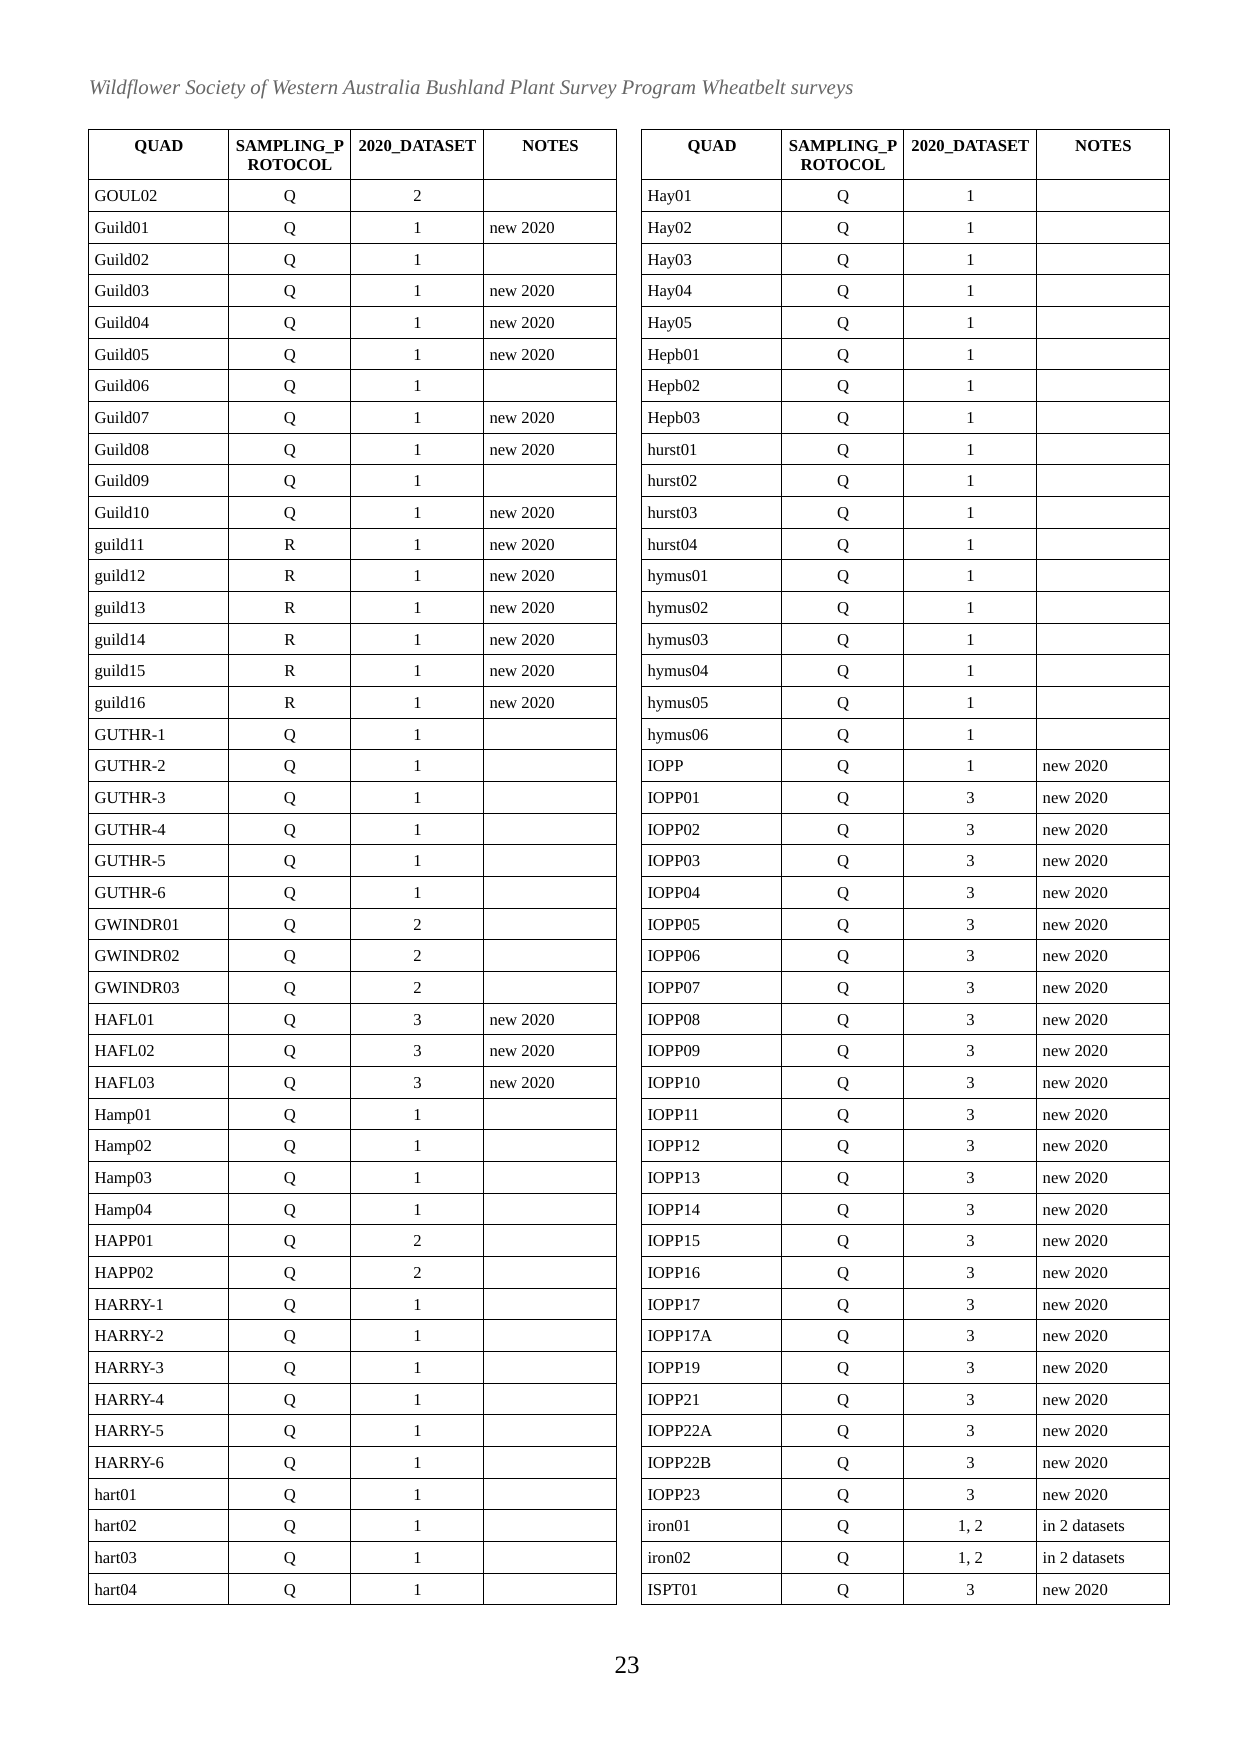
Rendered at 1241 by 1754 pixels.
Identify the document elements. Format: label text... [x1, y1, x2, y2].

table_cell Hay02 [642, 212, 781, 243]
table_cell Q [782, 434, 903, 464]
table_cell Q [229, 1352, 350, 1383]
table_cell Hepb02 [642, 370, 781, 401]
table_cell Guild05 [89, 339, 228, 369]
table_cell 1 [351, 877, 483, 908]
table_cell 1 [904, 624, 1036, 654]
table_cell IOPP03 [642, 845, 781, 876]
table_cell Guild08 [89, 434, 228, 464]
table_cell 3 [351, 1035, 483, 1066]
table_cell IOPP09 [642, 1035, 781, 1066]
table_cell Q [782, 909, 903, 939]
table_cell [484, 972, 616, 1003]
table_cell 3 [904, 1289, 1036, 1319]
table_cell 1 [351, 624, 483, 654]
table_cell 3 [904, 1035, 1036, 1066]
table_cell Hay04 [642, 275, 781, 306]
table_cell new 2020 [1037, 909, 1169, 939]
table_cell IOPP05 [642, 909, 781, 939]
table_cell IOPP04 [642, 877, 781, 908]
table_cell Q [782, 212, 903, 243]
table_cell HARRY-5 [89, 1415, 228, 1446]
table_cell Q [782, 750, 903, 781]
table_cell Q [229, 782, 350, 813]
table_cell new 2020 [1037, 1479, 1169, 1509]
table_cell Hamp02 [89, 1130, 228, 1161]
table_cell Q [782, 1447, 903, 1478]
table_cell R [229, 687, 350, 718]
table_cell Q [782, 402, 903, 433]
table_cell 1 [351, 1574, 483, 1604]
table_cell 3 [351, 1004, 483, 1034]
table_cell 2 [351, 909, 483, 939]
table_cell Q [229, 1447, 350, 1478]
table_header QUAD [642, 130, 781, 179]
table_cell new 2020 [484, 339, 616, 369]
table_cell 1 [904, 497, 1036, 528]
table_cell 1 [904, 339, 1036, 369]
table_cell guild12 [89, 560, 228, 591]
table_cell Q [782, 719, 903, 749]
table_cell Q [782, 307, 903, 338]
table_cell IOPP14 [642, 1194, 781, 1224]
table_cell HARRY-3 [89, 1352, 228, 1383]
table_cell [484, 1384, 616, 1414]
table_cell [484, 909, 616, 939]
table_cell 1 [351, 1447, 483, 1478]
table_cell hymus02 [642, 592, 781, 623]
table_cell 1 [904, 180, 1036, 211]
table_cell hart01 [89, 1479, 228, 1509]
table_cell 1 [351, 687, 483, 718]
table_cell Q [229, 1225, 350, 1256]
table_cell new 2020 [484, 560, 616, 591]
table_cell Q [229, 244, 350, 274]
table_cell [484, 877, 616, 908]
table_cell new 2020 [1037, 1289, 1169, 1319]
table_cell IOPP [642, 750, 781, 781]
table_cell Guild02 [89, 244, 228, 274]
table_cell Q [229, 1320, 350, 1351]
table_cell Q [229, 402, 350, 433]
table_cell ISPT01 [642, 1574, 781, 1604]
table_cell [484, 1447, 616, 1478]
table_cell HAFL02 [89, 1035, 228, 1066]
table_cell 1 [351, 212, 483, 243]
table_cell new 2020 [484, 275, 616, 306]
table_cell new 2020 [1037, 750, 1169, 781]
table_cell Q [782, 339, 903, 369]
table_cell 1 [904, 307, 1036, 338]
table_cell 1 [351, 339, 483, 369]
table_cell 1 [904, 560, 1036, 591]
table_cell Q [782, 655, 903, 686]
table_cell [484, 1320, 616, 1351]
table_cell [484, 940, 616, 971]
table_cell Q [229, 1099, 350, 1129]
table_cell new 2020 [1037, 845, 1169, 876]
table_cell Q [229, 275, 350, 306]
table_cell Q [782, 972, 903, 1003]
table_cell Q [782, 1352, 903, 1383]
table_cell HAFL01 [89, 1004, 228, 1034]
table_cell Q [782, 180, 903, 211]
table_cell 1 [351, 465, 483, 496]
table_cell [1037, 275, 1169, 306]
table_cell [1037, 244, 1169, 274]
table_cell Q [782, 275, 903, 306]
table_cell 3 [904, 814, 1036, 844]
table_cell Q [229, 940, 350, 971]
table_cell [1037, 560, 1169, 591]
table_cell in 2 datasets [1037, 1542, 1169, 1573]
table_cell GOUL02 [89, 180, 228, 211]
table_cell 3 [904, 1479, 1036, 1509]
table_cell 1 [351, 1542, 483, 1573]
table_header 2020_DATASET [351, 130, 483, 179]
table_cell 1 [351, 560, 483, 591]
table_cell Q [229, 212, 350, 243]
table_cell [484, 1194, 616, 1224]
table_cell 1 [351, 244, 483, 274]
table_cell Q [229, 909, 350, 939]
table_header SAMPLING_PROTOCOL [782, 130, 903, 179]
table_cell Q [782, 529, 903, 559]
table_header NOTES [1037, 130, 1169, 179]
table_cell [1037, 370, 1169, 401]
table_cell new 2020 [1037, 1225, 1169, 1256]
table_cell new 2020 [484, 1004, 616, 1034]
table_cell Guild03 [89, 275, 228, 306]
table_cell GUTHR-6 [89, 877, 228, 908]
table_cell Hamp04 [89, 1194, 228, 1224]
table_cell 3 [904, 1320, 1036, 1351]
table_cell Q [229, 1479, 350, 1509]
table_cell Q [782, 1035, 903, 1066]
table_cell 2 [351, 1225, 483, 1256]
table_cell new 2020 [484, 1035, 616, 1066]
table_cell [484, 465, 616, 496]
table_cell hymus06 [642, 719, 781, 749]
table_cell new 2020 [1037, 782, 1169, 813]
table_cell 3 [904, 1415, 1036, 1446]
table_cell [484, 719, 616, 749]
table_cell [484, 1574, 616, 1604]
table_cell HARRY-6 [89, 1447, 228, 1478]
table_cell new 2020 [484, 655, 616, 686]
table_cell IOPP07 [642, 972, 781, 1003]
table_cell Guild04 [89, 307, 228, 338]
table_cell 3 [904, 1574, 1036, 1604]
table_cell 1 [351, 655, 483, 686]
table_cell 3 [904, 877, 1036, 908]
table_cell 1 [351, 592, 483, 623]
table_cell Q [229, 1510, 350, 1541]
table_cell guild16 [89, 687, 228, 718]
table_cell IOPP16 [642, 1257, 781, 1288]
table_cell new 2020 [1037, 1352, 1169, 1383]
table_cell 3 [904, 972, 1036, 1003]
table_cell [484, 1162, 616, 1193]
table_cell 1 [351, 750, 483, 781]
table_cell [484, 180, 616, 211]
table_cell 2 [351, 940, 483, 971]
table_cell Q [229, 972, 350, 1003]
table_cell new 2020 [1037, 972, 1169, 1003]
table_cell Hamp03 [89, 1162, 228, 1193]
table_cell 1 [904, 275, 1036, 306]
table_cell 1 [351, 719, 483, 749]
table_cell 3 [904, 1447, 1036, 1478]
table_cell [484, 1352, 616, 1383]
table_cell IOPP12 [642, 1130, 781, 1161]
table_cell Q [782, 1067, 903, 1098]
table_cell Q [782, 592, 903, 623]
table_cell [1037, 592, 1169, 623]
table_cell new 2020 [1037, 1162, 1169, 1193]
table_cell new 2020 [1037, 1320, 1169, 1351]
table_cell HARRY-1 [89, 1289, 228, 1319]
table_cell [1037, 497, 1169, 528]
table_cell HARRY-2 [89, 1320, 228, 1351]
table_cell new 2020 [484, 497, 616, 528]
table_cell Q [229, 1415, 350, 1446]
table_cell [484, 750, 616, 781]
table_cell new 2020 [1037, 1130, 1169, 1161]
table_cell IOPP22B [642, 1447, 781, 1478]
table_cell Hepb03 [642, 402, 781, 433]
table_cell R [229, 529, 350, 559]
table_cell new 2020 [1037, 1384, 1169, 1414]
table_cell [484, 1257, 616, 1288]
table_cell new 2020 [484, 687, 616, 718]
table_cell Q [782, 1225, 903, 1256]
table_cell [1037, 655, 1169, 686]
table_cell Q [229, 1257, 350, 1288]
table_cell 1 [904, 244, 1036, 274]
table_cell 1 [904, 750, 1036, 781]
table_cell R [229, 592, 350, 623]
table_cell 1 [904, 402, 1036, 433]
table_cell 3 [904, 1004, 1036, 1034]
table_cell Q [782, 1004, 903, 1034]
table_cell Q [782, 1257, 903, 1288]
table_cell hurst02 [642, 465, 781, 496]
table_cell new 2020 [1037, 1415, 1169, 1446]
table_cell new 2020 [1037, 877, 1169, 908]
table_cell 2 [351, 972, 483, 1003]
table_cell 1 [351, 1194, 483, 1224]
table_cell new 2020 [1037, 1257, 1169, 1288]
table_cell IOPP21 [642, 1384, 781, 1414]
table_cell Q [229, 370, 350, 401]
table_cell new 2020 [484, 402, 616, 433]
table_cell Q [229, 1035, 350, 1066]
table_cell [1037, 180, 1169, 211]
table_cell 2 [351, 180, 483, 211]
table_cell Q [782, 497, 903, 528]
table_cell Q [229, 180, 350, 211]
table_cell 1, 2 [904, 1542, 1036, 1573]
table_cell hart02 [89, 1510, 228, 1541]
table_cell Guild01 [89, 212, 228, 243]
table_cell 1 [904, 370, 1036, 401]
table_cell [484, 1510, 616, 1541]
table_cell [484, 845, 616, 876]
table_cell 1 [351, 1099, 483, 1129]
table_cell new 2020 [1037, 1035, 1169, 1066]
table_cell Q [229, 1194, 350, 1224]
table_cell GUTHR-3 [89, 782, 228, 813]
table_cell [1037, 687, 1169, 718]
table_cell 1 [351, 307, 483, 338]
table_header NOTES [484, 130, 616, 179]
table_cell Q [229, 719, 350, 749]
table_cell HAPP01 [89, 1225, 228, 1256]
table_cell Q [782, 1542, 903, 1573]
table_cell [484, 370, 616, 401]
table_cell [484, 1099, 616, 1129]
table_cell new 2020 [484, 434, 616, 464]
table_cell hurst04 [642, 529, 781, 559]
table_cell 1 [904, 434, 1036, 464]
table_cell 3 [904, 1352, 1036, 1383]
table_cell 1 [904, 529, 1036, 559]
table_cell new 2020 [484, 624, 616, 654]
table_cell [484, 1542, 616, 1573]
table_cell IOPP08 [642, 1004, 781, 1034]
table_cell 3 [904, 1162, 1036, 1193]
table_cell hart04 [89, 1574, 228, 1604]
table_cell 3 [904, 1067, 1036, 1098]
table_cell Q [782, 624, 903, 654]
table_cell IOPP15 [642, 1225, 781, 1256]
table_cell 1 [351, 370, 483, 401]
table_cell Q [229, 1289, 350, 1319]
table_cell Q [229, 1384, 350, 1414]
table_cell new 2020 [1037, 1099, 1169, 1129]
table_cell [484, 1479, 616, 1509]
table_cell GUTHR-4 [89, 814, 228, 844]
table_cell new 2020 [1037, 1574, 1169, 1604]
table_cell 1 [351, 845, 483, 876]
table_cell Q [782, 1162, 903, 1193]
table_cell Hepb01 [642, 339, 781, 369]
table_cell 3 [904, 909, 1036, 939]
table_cell Q [229, 814, 350, 844]
table_cell [484, 1130, 616, 1161]
table_cell Q [782, 1574, 903, 1604]
table_cell 1 [351, 1415, 483, 1446]
table_cell new 2020 [484, 592, 616, 623]
table_cell IOPP23 [642, 1479, 781, 1509]
table_cell IOPP10 [642, 1067, 781, 1098]
table_cell IOPP19 [642, 1352, 781, 1383]
table_cell [484, 1415, 616, 1446]
table_cell IOPP17A [642, 1320, 781, 1351]
table_cell 1 [351, 1479, 483, 1509]
table_cell Q [229, 750, 350, 781]
table_cell Q [229, 1574, 350, 1604]
table_cell Q [782, 1194, 903, 1224]
table_cell [1037, 402, 1169, 433]
table_cell Q [229, 339, 350, 369]
table_cell 3 [904, 1194, 1036, 1224]
table_cell GWINDR02 [89, 940, 228, 971]
table_cell Q [782, 1130, 903, 1161]
table_cell R [229, 624, 350, 654]
table_cell 1 [904, 655, 1036, 686]
table_cell new 2020 [1037, 1004, 1169, 1034]
table_cell Q [782, 814, 903, 844]
table_cell Guild09 [89, 465, 228, 496]
table_cell GUTHR-5 [89, 845, 228, 876]
table_cell Q [782, 370, 903, 401]
table_cell Q [782, 1384, 903, 1414]
table_cell Q [229, 845, 350, 876]
table_cell Q [229, 877, 350, 908]
table_cell IOPP13 [642, 1162, 781, 1193]
table_cell 3 [904, 845, 1036, 876]
table_cell IOPP11 [642, 1099, 781, 1129]
table_header 2020_DATASET [904, 130, 1036, 179]
table_cell 1 [351, 1320, 483, 1351]
table_cell R [229, 655, 350, 686]
table_cell 3 [904, 1257, 1036, 1288]
table_cell 1 [351, 275, 483, 306]
table_cell guild13 [89, 592, 228, 623]
table_cell 3 [904, 782, 1036, 813]
table_cell new 2020 [1037, 814, 1169, 844]
table_cell Q [782, 1510, 903, 1541]
table_cell 3 [904, 1384, 1036, 1414]
table_cell 1, 2 [904, 1510, 1036, 1541]
table_cell Q [229, 434, 350, 464]
table_cell 1 [351, 1289, 483, 1319]
table_cell 1 [351, 1510, 483, 1541]
table_cell new 2020 [484, 307, 616, 338]
table_cell IOPP06 [642, 940, 781, 971]
table_cell 1 [351, 1384, 483, 1414]
table_cell 1 [351, 1162, 483, 1193]
table_cell 1 [351, 529, 483, 559]
table_cell 1 [904, 212, 1036, 243]
table_cell R [229, 560, 350, 591]
table_cell Q [782, 465, 903, 496]
table_cell Q [782, 1479, 903, 1509]
table_cell 3 [904, 1225, 1036, 1256]
table_cell IOPP17 [642, 1289, 781, 1319]
table_cell Hay05 [642, 307, 781, 338]
table_cell 1 [904, 687, 1036, 718]
table_cell GWINDR01 [89, 909, 228, 939]
table_cell [484, 782, 616, 813]
table_cell Q [229, 1542, 350, 1573]
table_cell hymus01 [642, 560, 781, 591]
table_cell guild14 [89, 624, 228, 654]
table_cell hurst03 [642, 497, 781, 528]
table_cell new 2020 [484, 212, 616, 243]
table_cell HAPP02 [89, 1257, 228, 1288]
table_cell [484, 814, 616, 844]
table_cell Q [782, 1099, 903, 1129]
table_cell 1 [351, 497, 483, 528]
table_cell 1 [351, 1352, 483, 1383]
table_cell [1037, 212, 1169, 243]
table_cell [1037, 719, 1169, 749]
table_cell Q [782, 845, 903, 876]
table_cell Q [782, 687, 903, 718]
table_cell IOPP01 [642, 782, 781, 813]
table_cell Hamp01 [89, 1099, 228, 1129]
table_cell 1 [351, 402, 483, 433]
table_cell Q [782, 1320, 903, 1351]
table_cell Q [229, 497, 350, 528]
table_cell Q [229, 307, 350, 338]
table_cell guild15 [89, 655, 228, 686]
table_cell HAFL03 [89, 1067, 228, 1098]
table_cell 1 [904, 719, 1036, 749]
table_cell [1037, 529, 1169, 559]
table_cell Hay01 [642, 180, 781, 211]
table_cell Q [229, 1162, 350, 1193]
table_cell new 2020 [1037, 940, 1169, 971]
table_cell Q [229, 1067, 350, 1098]
table_cell Hay03 [642, 244, 781, 274]
table_cell 1 [351, 782, 483, 813]
table_cell [1037, 624, 1169, 654]
table_cell [1037, 339, 1169, 369]
table_cell Q [782, 1415, 903, 1446]
table_cell Q [782, 940, 903, 971]
table_cell [1037, 307, 1169, 338]
table_cell 3 [904, 940, 1036, 971]
table_cell GWINDR03 [89, 972, 228, 1003]
table_cell 1 [904, 592, 1036, 623]
table_cell Q [782, 1289, 903, 1319]
table_header SAMPLING_PROTOCOL [229, 130, 350, 179]
table_cell [1037, 434, 1169, 464]
table_cell iron02 [642, 1542, 781, 1573]
table_cell [1037, 465, 1169, 496]
table_cell hymus04 [642, 655, 781, 686]
table_cell 3 [351, 1067, 483, 1098]
table_cell guild11 [89, 529, 228, 559]
table_cell new 2020 [1037, 1194, 1169, 1224]
table_cell [484, 244, 616, 274]
table_cell Guild10 [89, 497, 228, 528]
table_cell GUTHR-1 [89, 719, 228, 749]
table_cell in 2 datasets [1037, 1510, 1169, 1541]
table_cell Guild07 [89, 402, 228, 433]
table_cell Q [782, 877, 903, 908]
table_cell 1 [351, 1130, 483, 1161]
table_cell 2 [351, 1257, 483, 1288]
table_cell hymus03 [642, 624, 781, 654]
table_cell new 2020 [1037, 1447, 1169, 1478]
table_cell Q [229, 1004, 350, 1034]
table_cell Guild06 [89, 370, 228, 401]
table_cell iron01 [642, 1510, 781, 1541]
table_cell 1 [351, 814, 483, 844]
table_cell GUTHR-2 [89, 750, 228, 781]
table_cell hymus05 [642, 687, 781, 718]
table_cell new 2020 [484, 529, 616, 559]
table_cell [484, 1225, 616, 1256]
table_cell Q [229, 465, 350, 496]
table_cell 3 [904, 1130, 1036, 1161]
table_cell IOPP22A [642, 1415, 781, 1446]
table_cell [484, 1289, 616, 1319]
table_cell 1 [904, 465, 1036, 496]
table_cell Q [782, 782, 903, 813]
table_cell IOPP02 [642, 814, 781, 844]
table_cell Q [782, 244, 903, 274]
table_cell 3 [904, 1099, 1036, 1129]
table_cell 1 [351, 434, 483, 464]
table_cell new 2020 [484, 1067, 616, 1098]
table_cell Q [229, 1130, 350, 1161]
table_cell hurst01 [642, 434, 781, 464]
table_header QUAD [89, 130, 228, 179]
table_cell HARRY-4 [89, 1384, 228, 1414]
table_cell hart03 [89, 1542, 228, 1573]
table_cell Q [782, 560, 903, 591]
table_cell new 2020 [1037, 1067, 1169, 1098]
